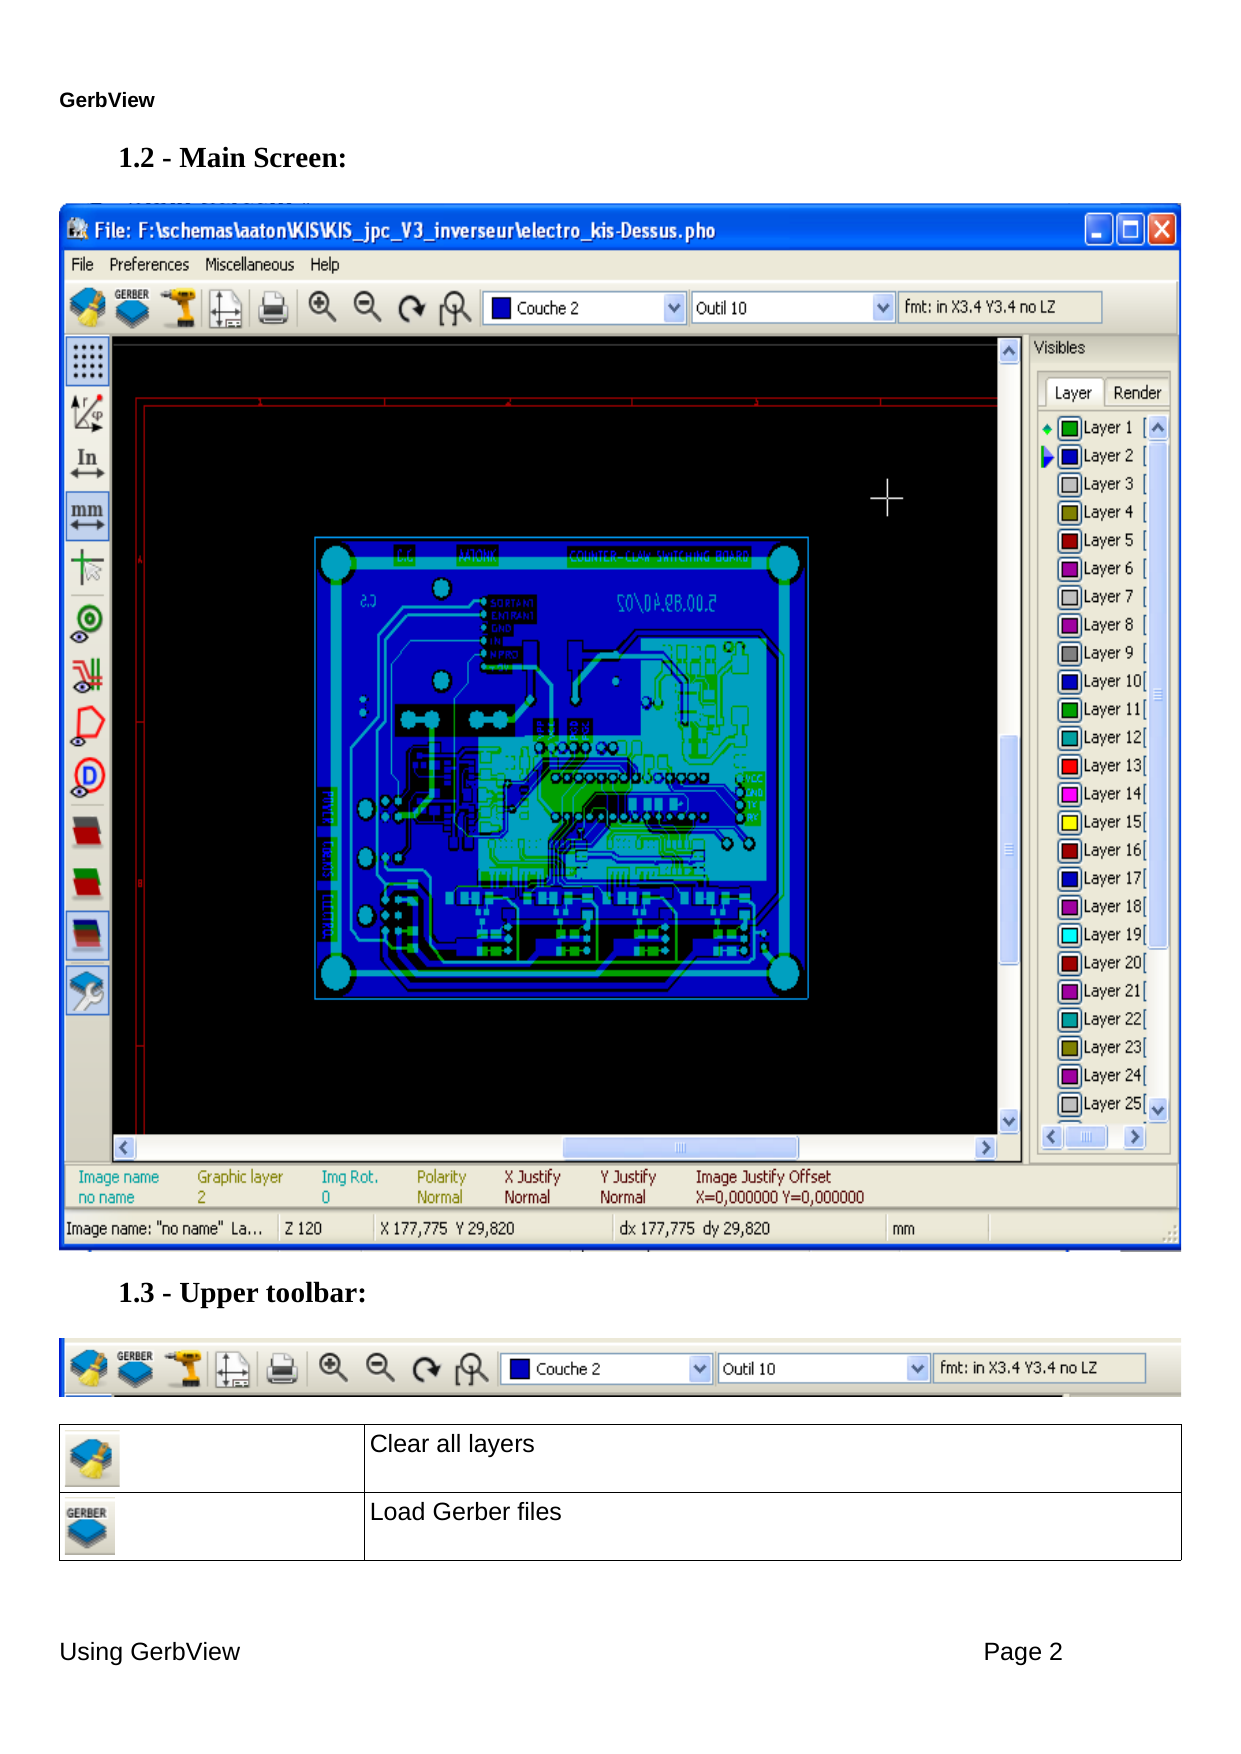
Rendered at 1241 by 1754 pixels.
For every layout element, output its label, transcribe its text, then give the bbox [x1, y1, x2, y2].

table_header [60, 1425, 364, 1492]
picture [64, 1497, 115, 1555]
table_cell [60, 1493, 364, 1560]
picture [59, 203, 1182, 1252]
table_header Clear all layers [365, 1425, 1181, 1492]
table_cell Load Gerber files [365, 1493, 1181, 1560]
subtitle Main Screen: [118, 141, 1181, 173]
subtitle Upper toolbar: [118, 1276, 1181, 1308]
picture [64, 1430, 120, 1487]
picture [59, 1338, 1182, 1397]
